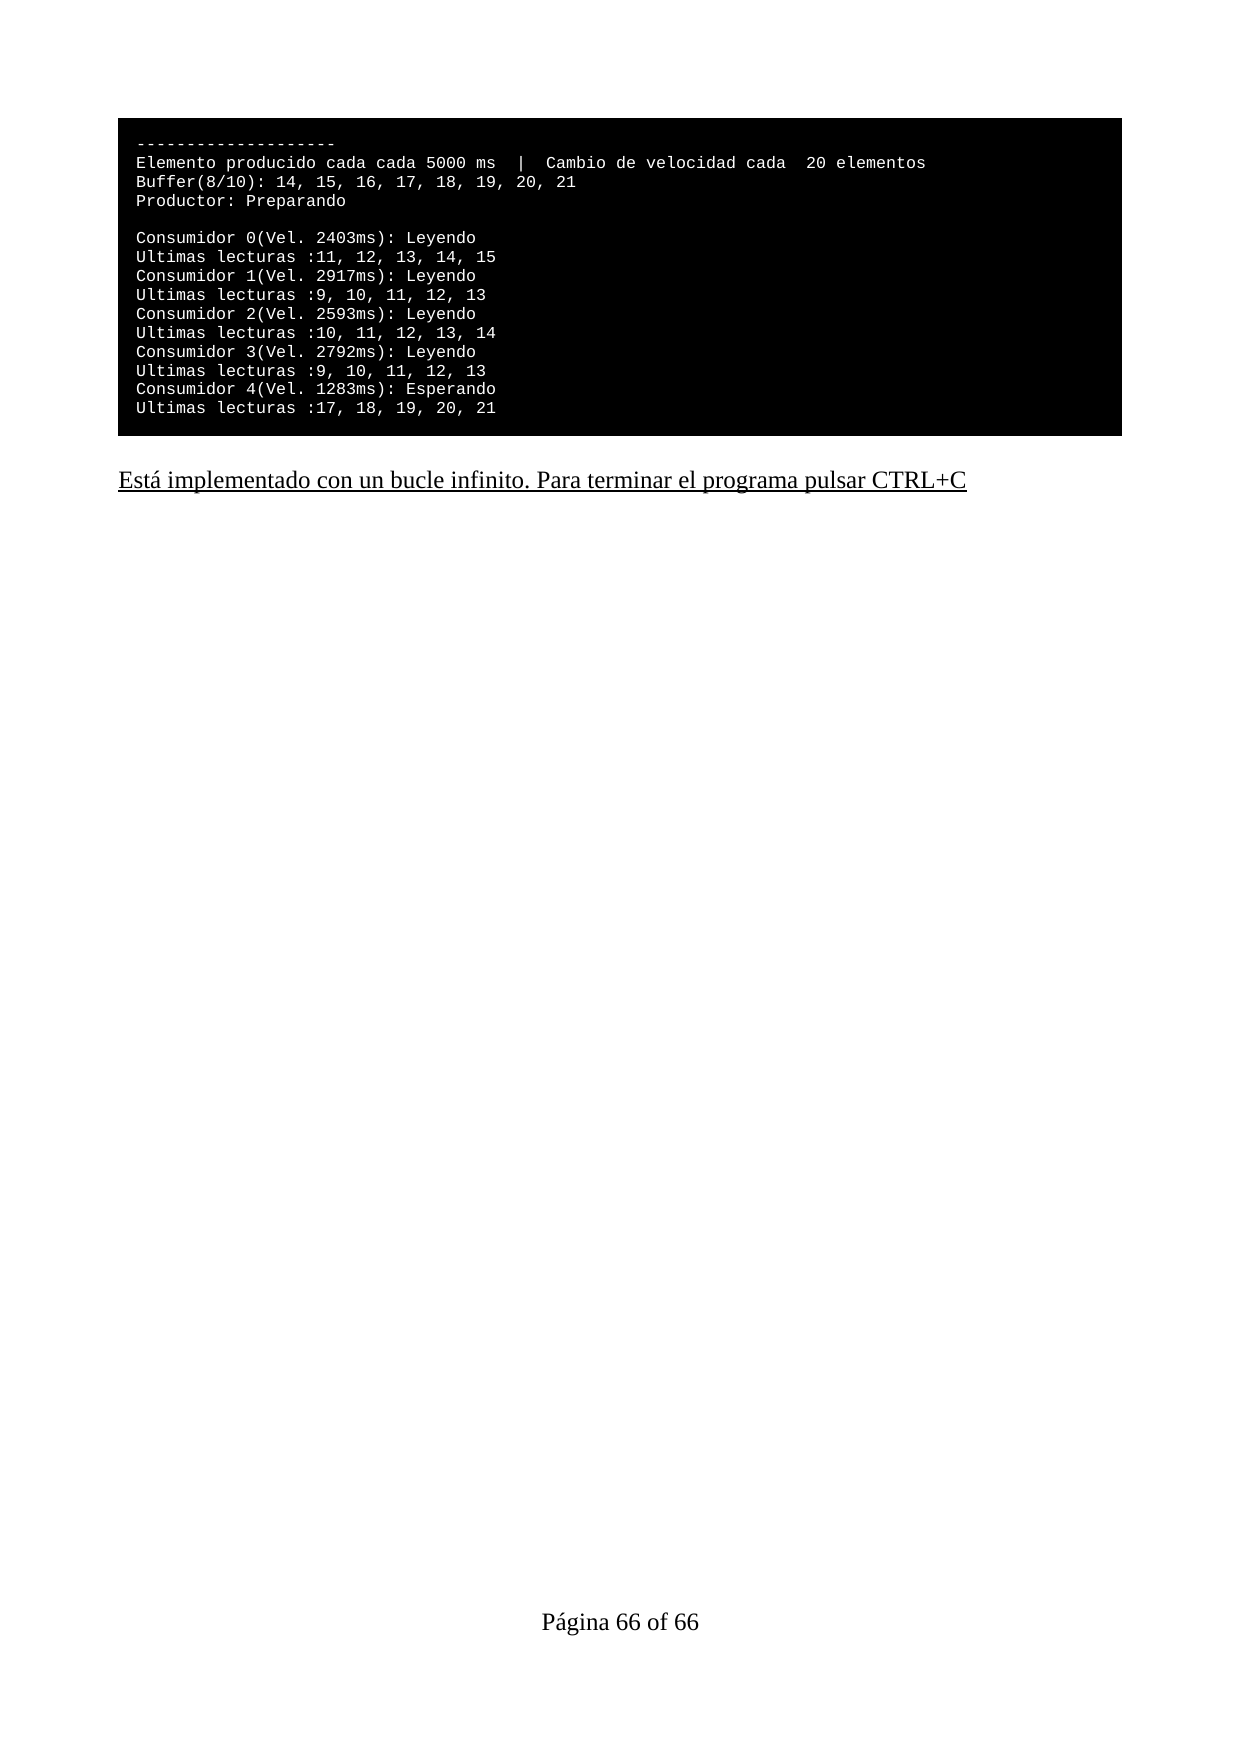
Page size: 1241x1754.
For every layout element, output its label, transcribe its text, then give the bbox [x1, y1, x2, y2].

text Consumidor 4(Vel. 1283ms): Esperando [118, 381, 1122, 400]
text Ultimas lecturas :11, 12, 13, 14, 15 [118, 249, 1122, 268]
text Productor: Preparando [118, 192, 1122, 211]
text Está implementado con un bucle infinito. Para terminar el programa pulsar CTRL+C [118, 465, 1122, 494]
text Ultimas lecturas :9, 10, 11, 12, 13 [118, 362, 1122, 381]
text Consumidor 2(Vel. 2593ms): Leyendo [118, 306, 1122, 324]
text Consumidor 0(Vel. 2403ms): Leyendo [118, 230, 1122, 249]
text Elemento producido cada cada 5000 ms | Cambio de velocidad cada 20 elementos [118, 155, 1122, 173]
text Buffer(8/10): 14, 15, 16, 17, 18, 19, 20, 21 [118, 173, 1122, 192]
text Ultimas lecturas :9, 10, 11, 12, 13 [118, 287, 1122, 306]
text Ultimas lecturas :17, 18, 19, 20, 21 [118, 400, 1122, 436]
text Consumidor 3(Vel. 2792ms): Leyendo [118, 343, 1122, 362]
text Ultimas lecturas :10, 11, 12, 13, 14 [118, 324, 1122, 343]
text -------------------- [118, 118, 1122, 155]
text Consumidor 1(Vel. 2917ms): Leyendo [118, 268, 1122, 287]
